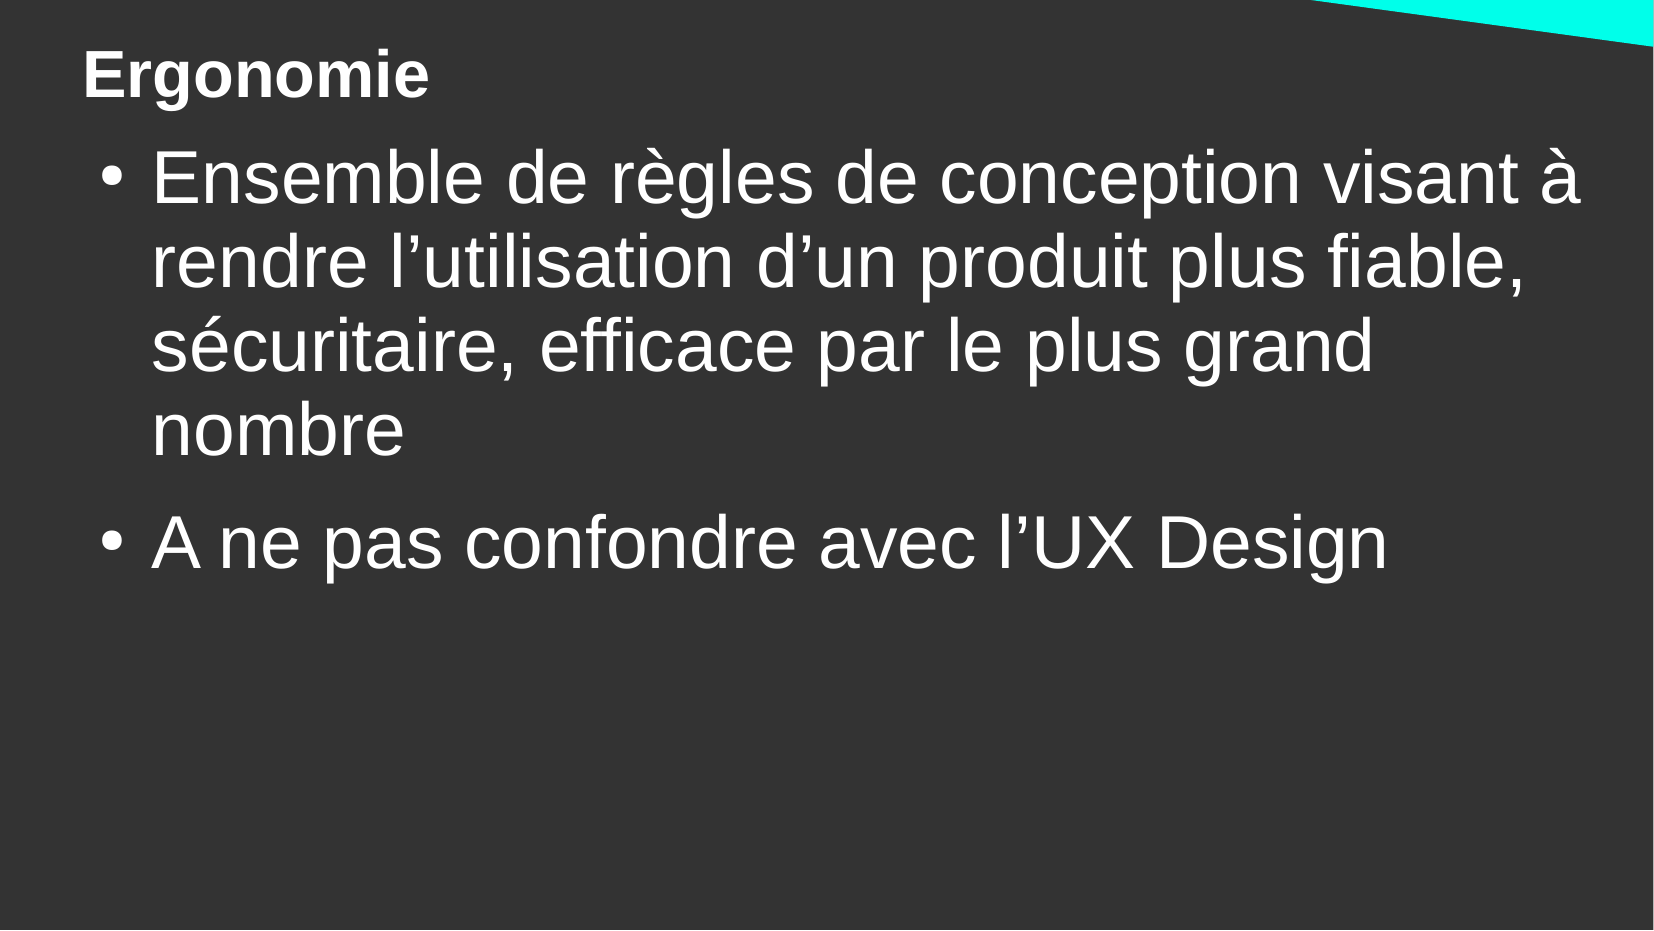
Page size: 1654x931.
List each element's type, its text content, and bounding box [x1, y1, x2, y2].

list Ensemble de règles de conception visant à rendre l’utilisation d’un produit plus fiable, sécuritaire, efficace par le plus grand nombre A ne pas confondre avec l’UX Design [80, 135, 1620, 851]
title Ergonomie [82, 37, 1571, 114]
text_box [1310, 0, 1654, 47]
